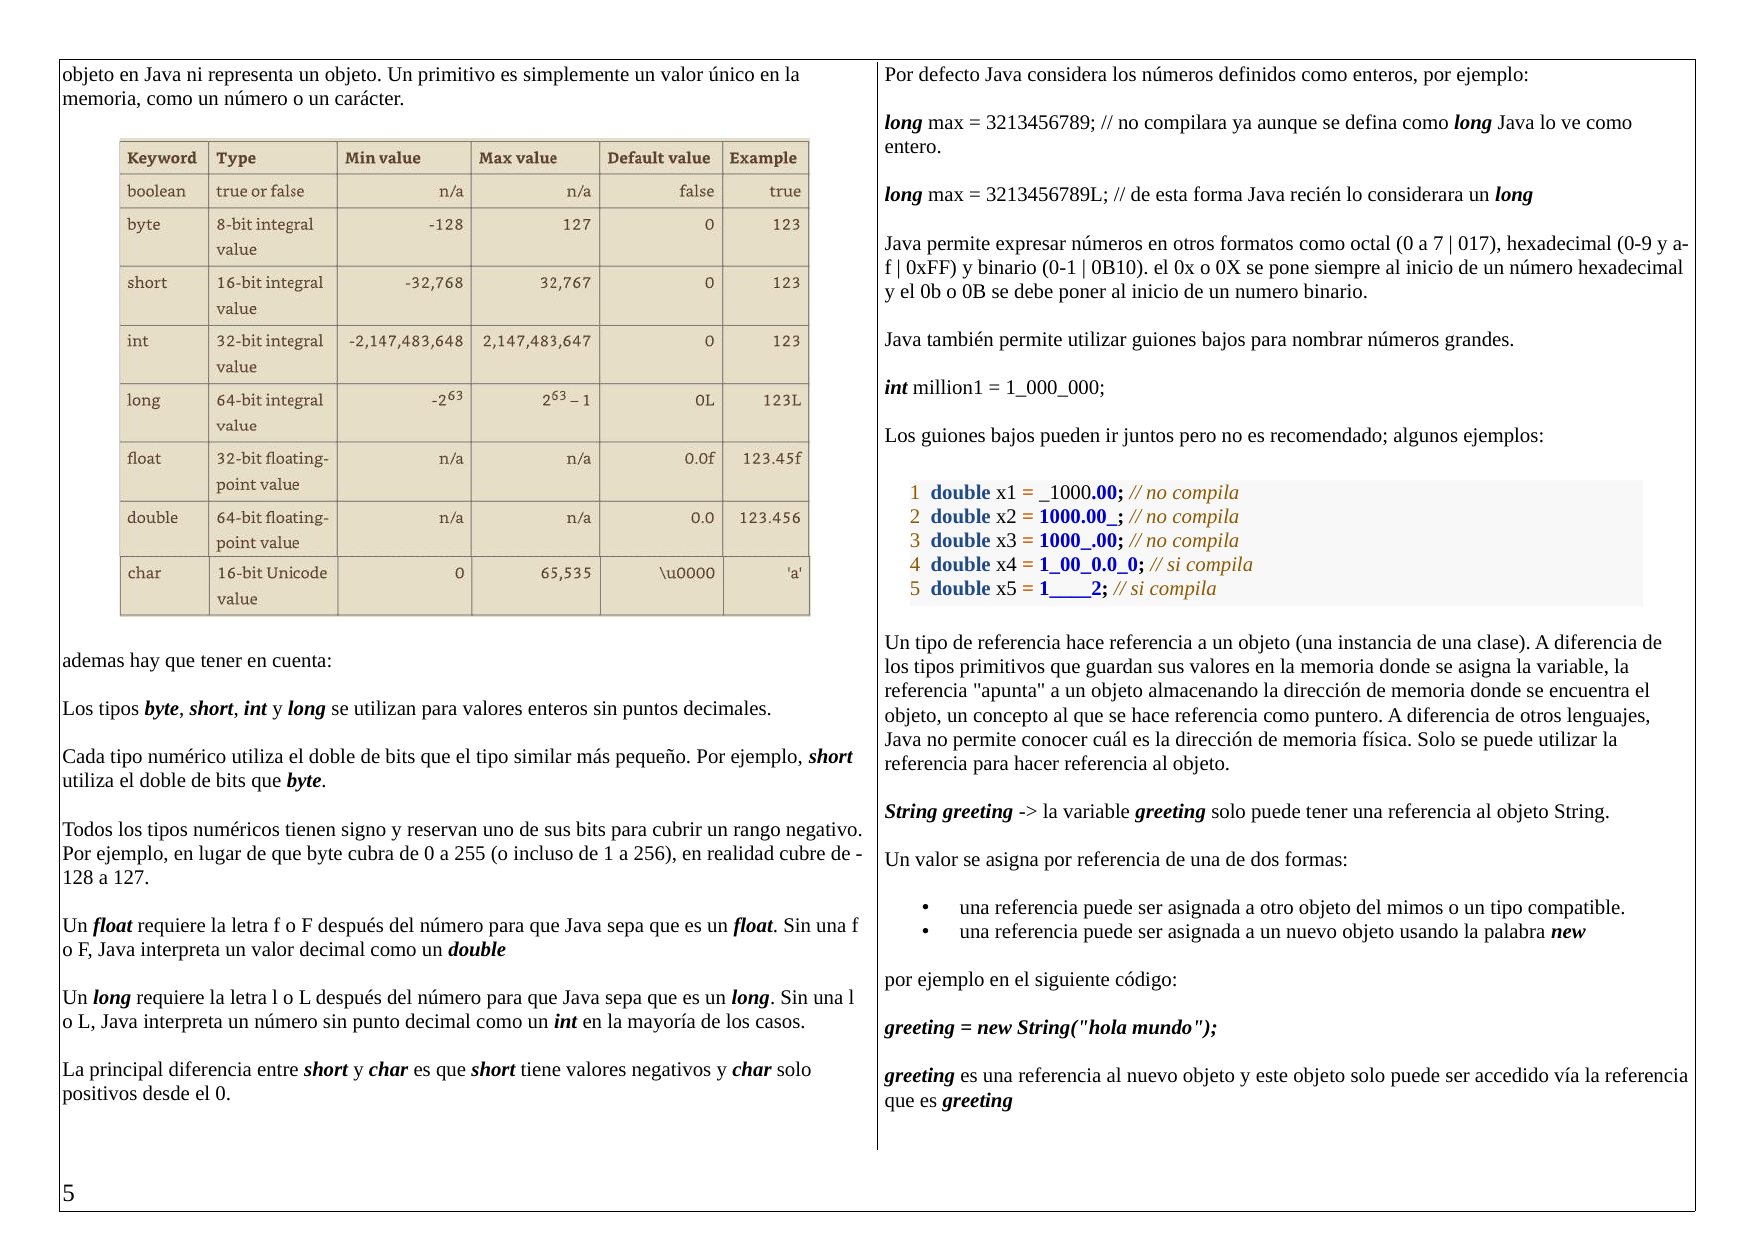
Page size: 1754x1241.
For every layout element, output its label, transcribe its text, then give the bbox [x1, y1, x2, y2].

text int million1 = 1_000_000; [884, 375, 1692, 399]
text Los tipos byte, short, int y long se utilizan para valores enteros sin puntos decimales. [62, 696, 869, 720]
text por ejemplo en el siguiente código: [884, 967, 1692, 991]
text La principal diferencia entre short y char es que short tiene valores negativos y char solo positivos desde el 0. [62, 1057, 869, 1105]
text greeting = new String("hola mundo"); [884, 1015, 1692, 1039]
text Cada tipo numérico utiliza el doble de bits que el tipo similar más pequeño. Por ejemplo, short utiliza el doble de bits que byte. [62, 744, 869, 792]
text objeto en Java ni representa un objeto. Un primitivo es simplemente un valor único en la memoria, como un número o un carácter. [62, 62, 869, 110]
text Java también permite utilizar guiones bajos para nombrar números grandes. [884, 327, 1692, 351]
text String greeting -> la variable greeting solo puede tener una referencia al objeto String. [884, 799, 1692, 823]
text Todos los tipos numéricos tienen signo y reservan uno de sus bits para cubrir un rango negativo. Por ejemplo, en lugar de que byte cubra de 0 a 255 (o incluso de 1 a 256), en realidad cubre de -128 a 127. [62, 817, 869, 889]
text Por defecto Java considera los números definidos como enteros, por ejemplo: [884, 62, 1692, 86]
list una referencia puede ser asignada a otro objeto del mimos o un tipo compatible. [922, 895, 1692, 919]
picture [119, 138, 813, 620]
text Un float requiere la letra f o F después del número para que Java sepa que es un float. Sin una f o F, Java interpreta un valor decimal como un double [62, 913, 869, 961]
text Java permite expresar números en otros formatos como octal (0 a 7 | 017), hexadecimal (0-9 y a-f | 0xFF) y binario (0-1 | 0B10). el 0x o 0X se pone siempre al inicio de un número hexadecimal y el 0b o 0B se debe poner al inicio de un numero binario. [884, 231, 1692, 303]
text Los guiones bajos pueden ir juntos pero no es recomendado; algunos ejemplos: [884, 423, 1692, 447]
list una referencia puede ser asignada a un nuevo objeto usando la palabra new [922, 919, 1692, 943]
text greeting es una referencia al nuevo objeto y este objeto solo puede ser accedido vía la referencia que es greeting [884, 1063, 1692, 1112]
text long max = 3213456789; // no compilara ya aunque se defina como long Java lo ve como entero. [884, 110, 1692, 158]
text long max = 3213456789L; // de esta forma Java recién lo considerara un long [884, 182, 1692, 206]
text ademas hay que tener en cuenta: [62, 648, 869, 672]
text Un long requiere la letra l o L después del número para que Java sepa que es un long. Sin una l o L, Java interpreta un número sin punto decimal como un int en la mayoría de los casos. [62, 985, 869, 1033]
text Un tipo de referencia hace referencia a un objeto (una instancia de una clase). A diferencia de los tipos primitivos que guardan sus valores en la memoria donde se asigna la variable, la referencia "apunta" a un objeto almacenando la dirección de memoria donde se encuentra el objeto, un concepto al que se hace referencia como puntero. A diferencia de otros lenguajes, Java no permite conocer cuál es la dirección de memoria física. Solo se puede utilizar la referencia para hacer referencia al objeto. [884, 630, 1692, 775]
text Un valor se asigna por referencia de una de dos formas: [884, 847, 1692, 871]
